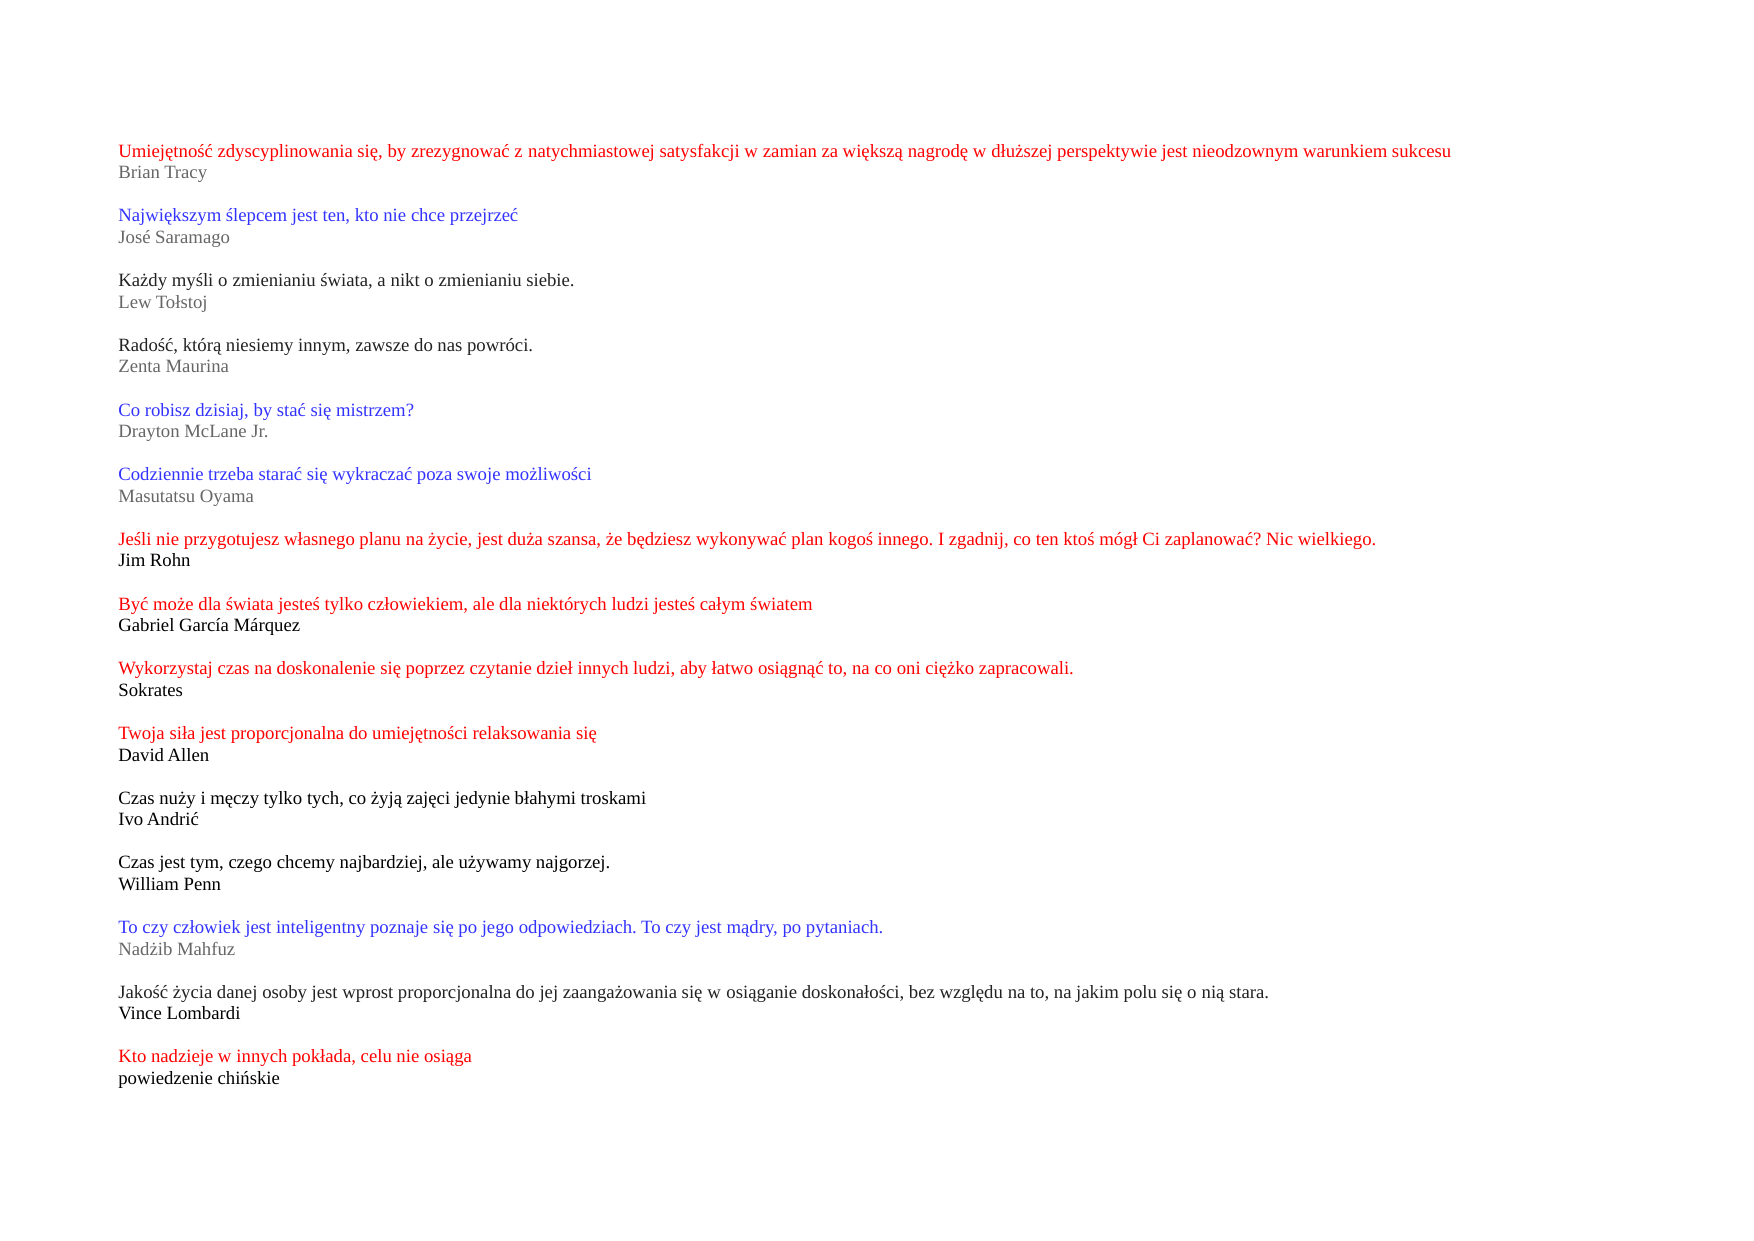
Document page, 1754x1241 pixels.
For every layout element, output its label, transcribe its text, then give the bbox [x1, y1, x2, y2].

text Jim Rohn [118, 549, 1636, 571]
text Codziennie trzeba starać się wykraczać poza swoje możliwości [118, 463, 1636, 485]
text Każdy myśli o zmienianiu świata, a nikt o zmienianiu siebie. [118, 269, 1636, 291]
text Sokrates [118, 679, 1636, 700]
text Jeśli nie przygotujesz własnego planu na życie, jest duża szansa, że będziesz wykonywać plan kogoś innego. I zgadnij, co ten ktoś mógł Ci zaplanować? Nic wielkiego. [118, 528, 1636, 549]
text William Penn [118, 873, 1636, 894]
text Wykorzystaj czas na doskonalenie się poprzez czytanie dzieł innych ludzi, aby łatwo osiągnąć to, na co oni ciężko zapracowali. [118, 657, 1636, 679]
text Nadżib Mahfuz [118, 937, 1636, 959]
text Drayton McLane Jr. [118, 420, 1636, 442]
text Największym ślepcem jest ten, kto nie chce przejrzeć [118, 204, 1636, 226]
text Zenta Maurina [118, 355, 1636, 377]
text Lew Tołstoj [118, 291, 1636, 312]
text Vince Lombardi [118, 1002, 1636, 1024]
text Ivo Andrić [118, 808, 1636, 830]
text José Saramago [118, 226, 1636, 247]
text powiedzenie chińskie [118, 1067, 1636, 1088]
text Umiejętność zdyscyplinowania się, by zrezygnować z natychmiastowej satysfakcji w zamian za większą nagrodę w dłuższej perspektywie jest nieodzownym warunkiem sukcesu [118, 140, 1636, 161]
text Czas jest tym, czego chcemy najbardziej, ale używamy najgorzej. [118, 851, 1636, 873]
text Być może dla świata jesteś tylko człowiekiem, ale dla niektórych ludzi jesteś całym światem [118, 592, 1636, 614]
text David Allen [118, 743, 1636, 765]
text Masutatsu Oyama [118, 485, 1636, 506]
text Jakość życia danej osoby jest wprost proporcjonalna do jej zaangażowania się w osiąganie doskonałości, bez względu na to, na jakim polu się o nią stara. [118, 981, 1636, 1002]
text Co robisz dzisiaj, by stać się mistrzem? [118, 398, 1636, 420]
text Czas nuży i męczy tylko tych, co żyją zajęci jedynie błahymi troskami [118, 787, 1636, 808]
text Kto nadzieje w innych pokłada, celu nie osiąga [118, 1045, 1636, 1067]
text Radość, którą niesiemy innym, zawsze do nas powróci. [118, 334, 1636, 355]
text Gabriel García Márquez [118, 614, 1636, 636]
text Brian Tracy [118, 161, 1636, 183]
text Twoja siła jest proporcjonalna do umiejętności relaksowania się [118, 722, 1636, 743]
text To czy człowiek jest inteligentny poznaje się po jego odpowiedziach. To czy jest mądry, po pytaniach. [118, 916, 1636, 937]
